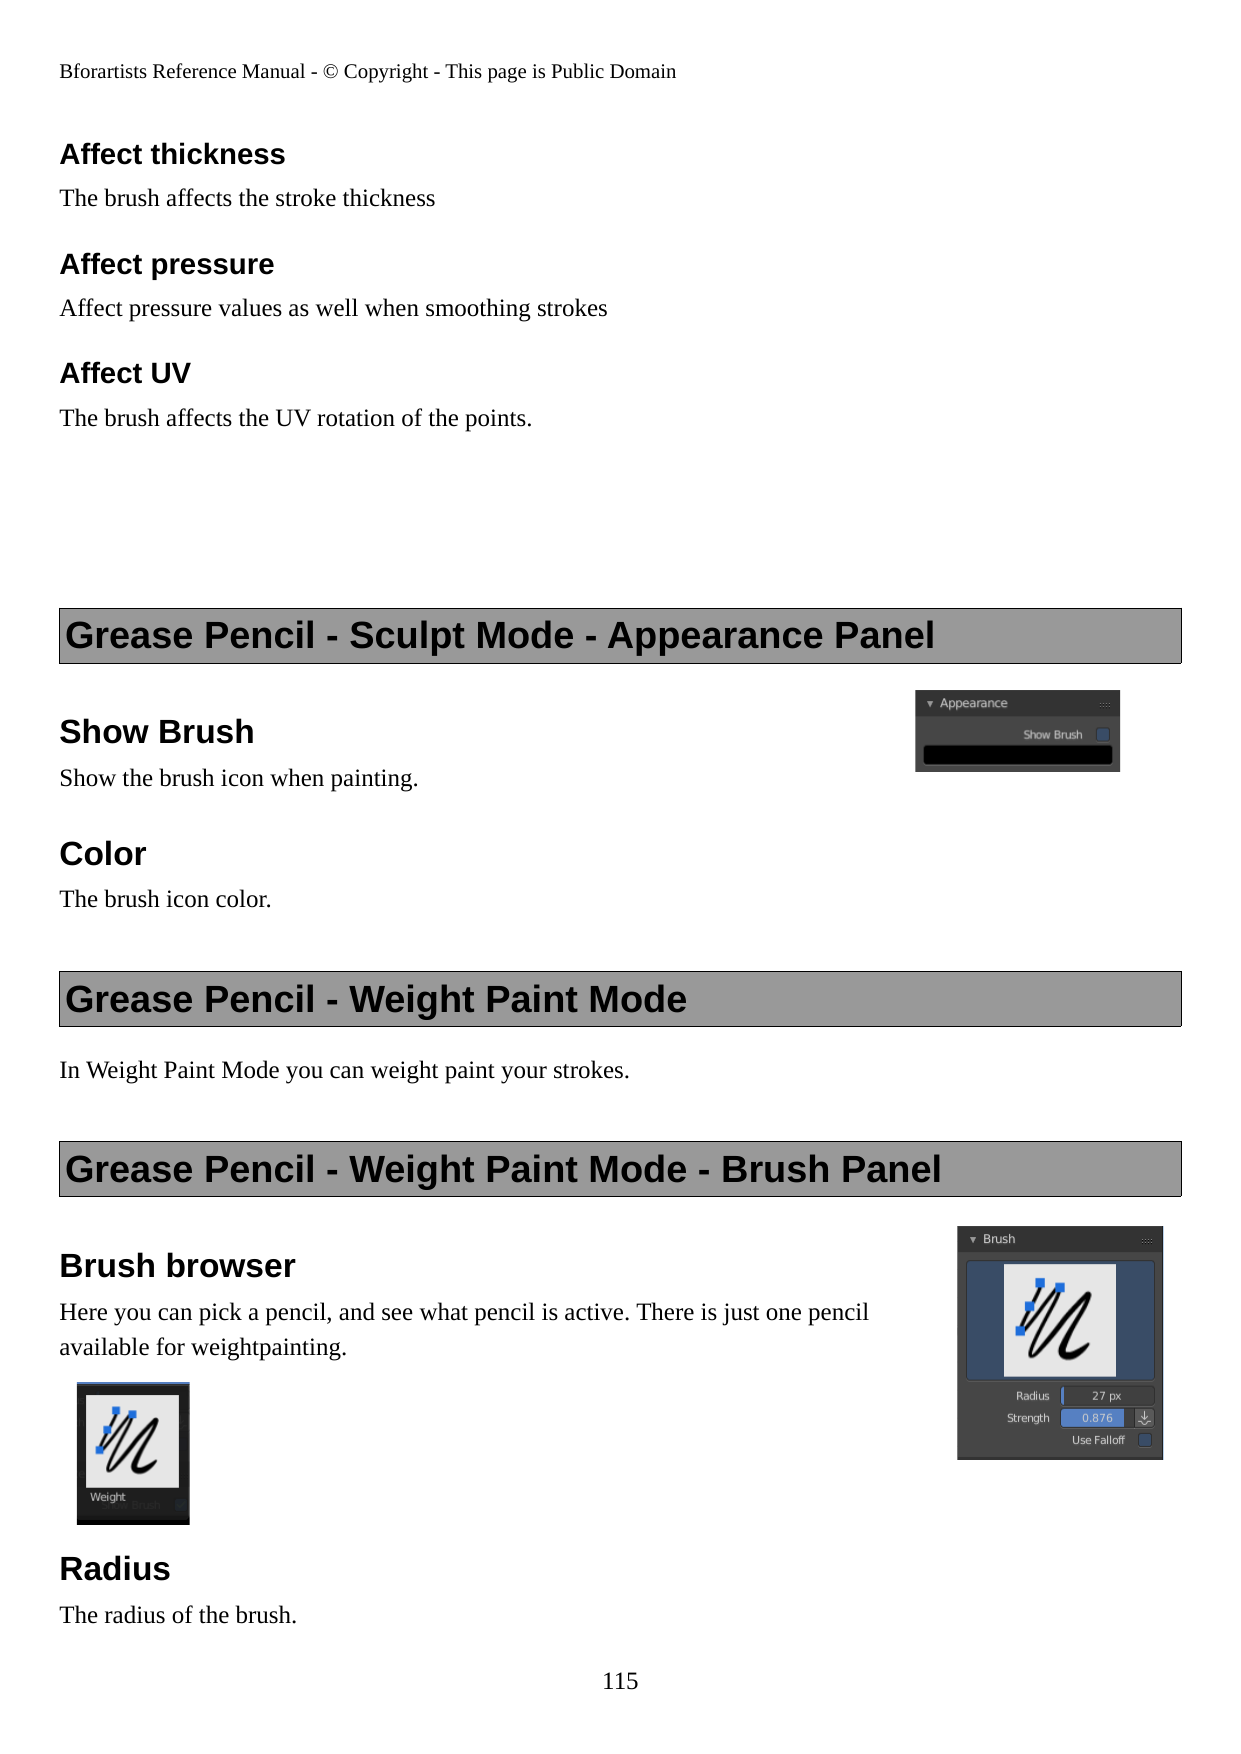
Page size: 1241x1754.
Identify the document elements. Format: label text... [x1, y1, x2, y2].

text In Weight Paint Mode you can weight paint your strokes. [59, 1055, 1181, 1083]
subtitle Affect UV [59, 356, 1181, 390]
subtitle Affect thickness [59, 137, 1181, 170]
text The brush icon color. [59, 884, 1181, 913]
subtitle Brush browser [59, 1246, 957, 1284]
subtitle Show Brush [59, 712, 915, 751]
text Here you can pick a pencil, and see what pencil is active. There is just one pencil available for weightpainting. [59, 1297, 957, 1360]
picture [915, 690, 1121, 772]
text Show the brush icon when painting. [59, 763, 1181, 792]
table_header Grease Pencil - Sculpt Mode - Appearance Panel [60, 609, 1181, 663]
text Affect pressure values as well when smoothing strokes [59, 293, 1181, 322]
text The radius of the brush. [59, 1600, 1181, 1628]
table_header Grease Pencil - Weight Paint Mode - Brush Panel [60, 1142, 1181, 1196]
subtitle Affect pressure [59, 247, 1181, 280]
subtitle [1164, 1246, 1181, 1284]
picture [957, 1226, 1164, 1460]
picture [76, 1382, 190, 1525]
table_header Grease Pencil - Weight Paint Mode [60, 972, 1181, 1026]
text The brush affects the UV rotation of the points. [59, 403, 1181, 431]
subtitle Color [59, 833, 1181, 872]
subtitle Radius [59, 1549, 1181, 1587]
subtitle [1121, 712, 1181, 751]
text The brush affects the stroke thickness [59, 183, 1181, 212]
